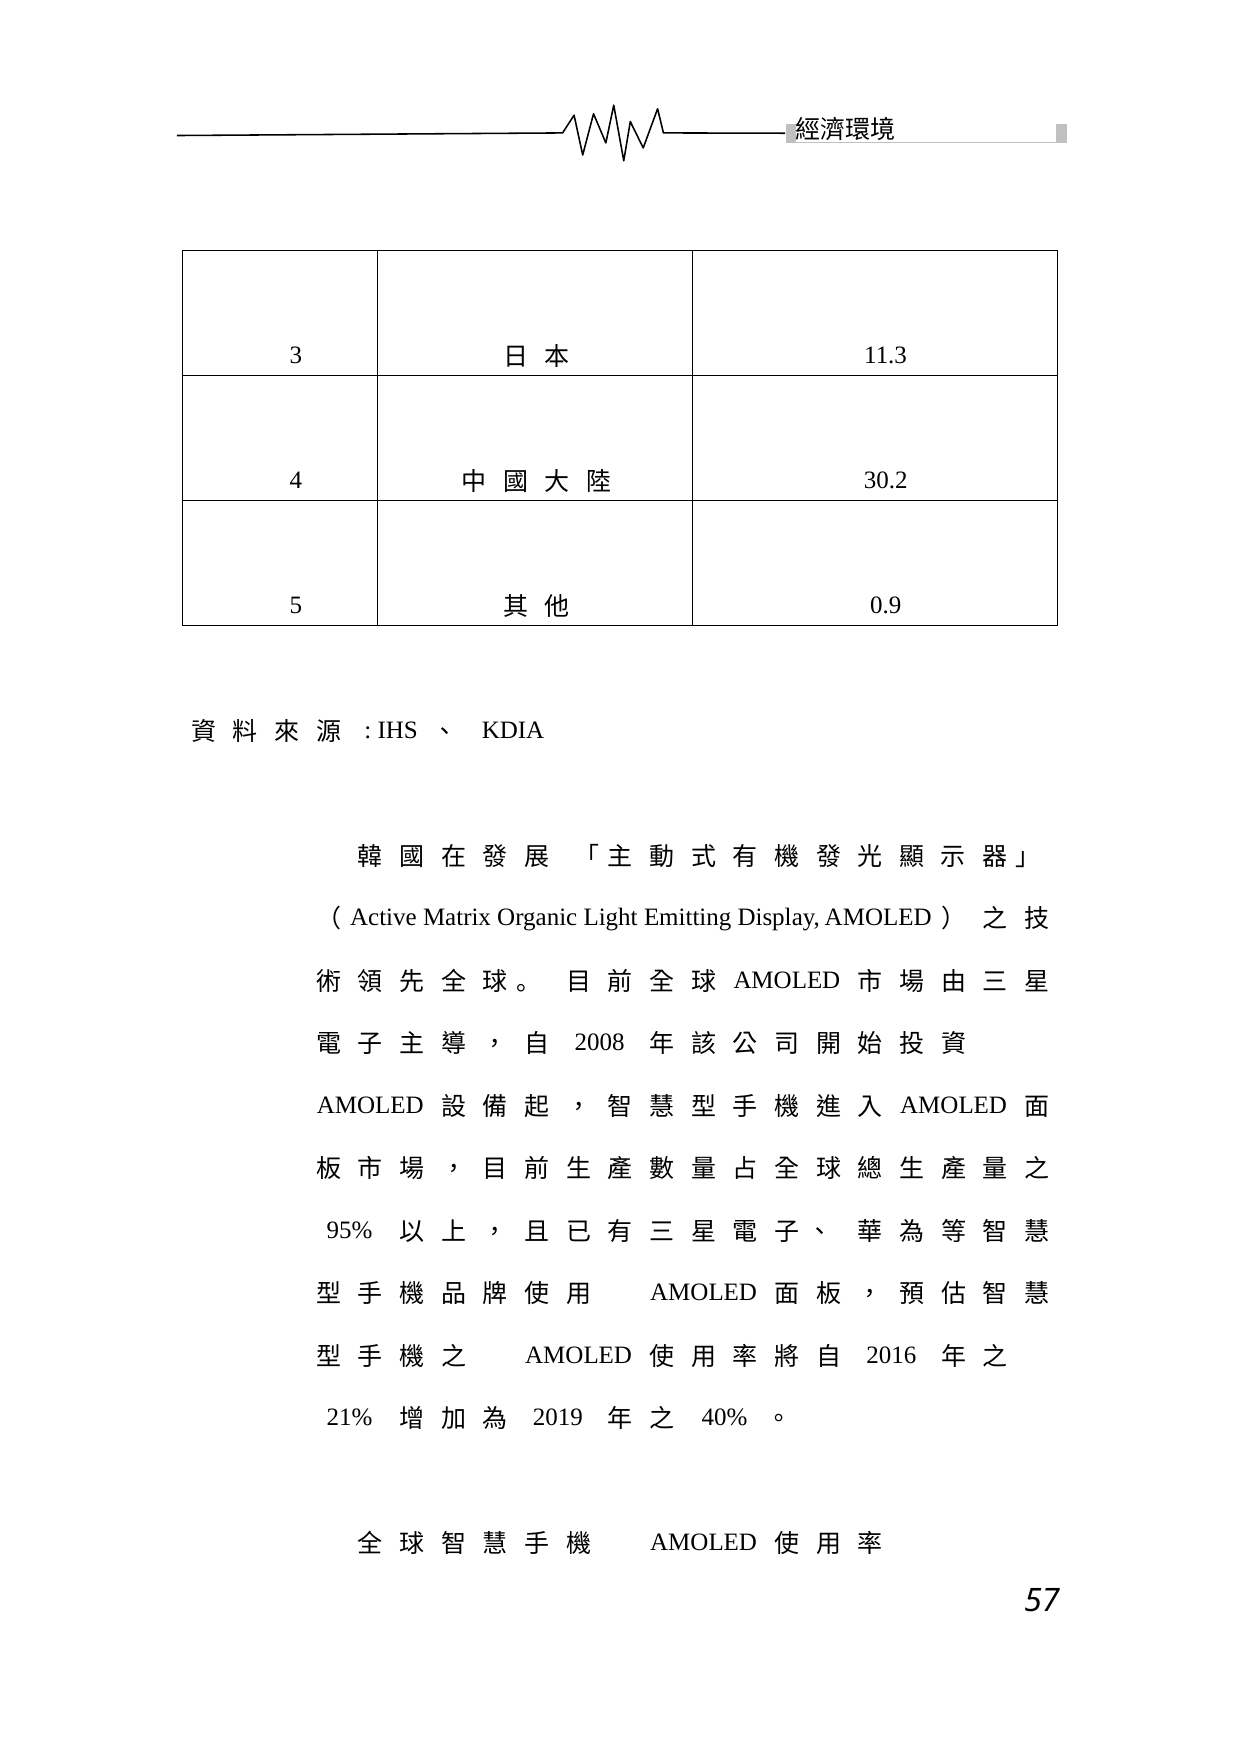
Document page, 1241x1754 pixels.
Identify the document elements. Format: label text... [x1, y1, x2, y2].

table_cell 日本 [378, 251, 692, 375]
table_cell 0.9 [693, 501, 1057, 625]
table_cell 5 [183, 501, 377, 625]
table_cell 4 [183, 376, 377, 500]
table_cell 11.3 [693, 251, 1057, 375]
table_cell 30.2 [693, 376, 1057, 500]
text 韓國在發展「主動式有機發光顯示器」（Active Matrix Organic Light Emitting Display, AMOLED）之技術領先全球。目前全球AMOLED市場由三星電子主導，自2008年該公司開始投資AMOLED設備起，智慧型手機進入AMOLED面板市場，目前生產數量占全球總生產量之95%以上，且已有三星電子、華為等智慧型手機品牌使用 AMOLED面板，預估智慧型手機之 AMOLED使用率將自2016年之21%增加為2019年之40%。 [281, 813, 1058, 1438]
table_cell 3 [183, 251, 377, 375]
table_cell 中國大陸 [378, 376, 692, 500]
text 資料來源: IHS、KDIA [183, 688, 1058, 750]
text 全球智慧手機 AMOLED使用率 [183, 1500, 1058, 1563]
table_cell 其他 [378, 501, 692, 625]
